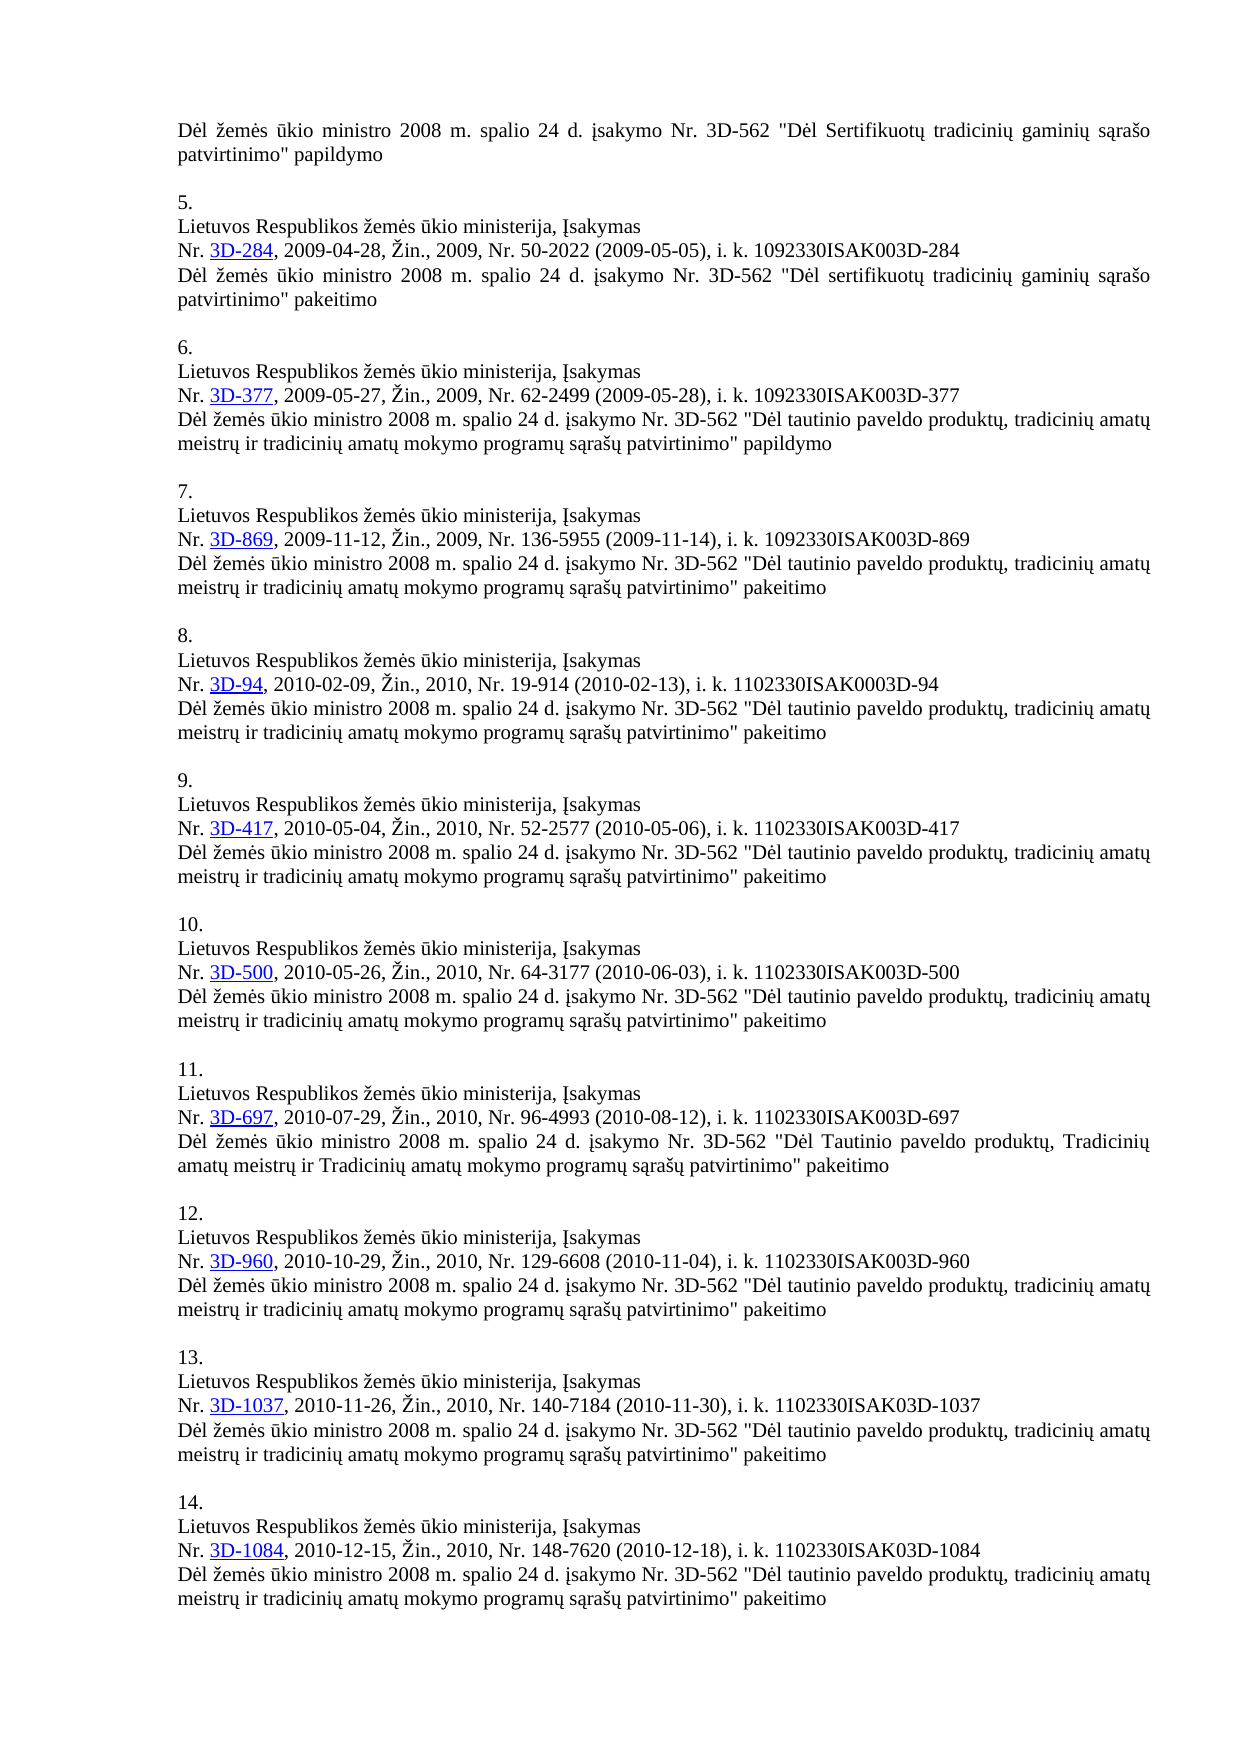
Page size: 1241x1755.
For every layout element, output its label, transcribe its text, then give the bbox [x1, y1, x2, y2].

text Dėl žemės ūkio ministro 2008 m. spalio 24 d. įsakymo Nr. 3D-562 "Dėl tautinio paveldo produktų, tradicinių amatų meistrų ir tradicinių amatų mokymo programų sąrašų patvirtinimo" pakeitimo [177, 840, 1152, 888]
text Nr. 3D-869, 2009-11-12, Žin., 2009, Nr. 136-5955 (2009-11-14), i. k. 1092330ISAK003D-869 [177, 527, 1152, 551]
text 10. [177, 912, 1152, 936]
text Lietuvos Respublikos žemės ūkio ministerija, Įsakymas [177, 1369, 1152, 1393]
text Dėl žemės ūkio ministro 2008 m. spalio 24 d. įsakymo Nr. 3D-562 "Dėl tautinio paveldo produktų, tradicinių amatų meistrų ir tradicinių amatų mokymo programų sąrašų patvirtinimo" pakeitimo [177, 1562, 1152, 1610]
text Dėl žemės ūkio ministro 2008 m. spalio 24 d. įsakymo Nr. 3D-562 "Dėl tautinio paveldo produktų, tradicinių amatų meistrų ir tradicinių amatų mokymo programų sąrašų patvirtinimo" pakeitimo [177, 551, 1152, 599]
text Nr. 3D-284, 2009-04-28, Žin., 2009, Nr. 50-2022 (2009-05-05), i. k. 1092330ISAK003D-284 [177, 238, 1152, 262]
text Nr. 3D-697, 2010-07-29, Žin., 2010, Nr. 96-4993 (2010-08-12), i. k. 1102330ISAK003D-697 [177, 1105, 1152, 1129]
text 12. [177, 1201, 1152, 1225]
text Lietuvos Respublikos žemės ūkio ministerija, Įsakymas [177, 214, 1152, 238]
text Dėl žemės ūkio ministro 2008 m. spalio 24 d. įsakymo Nr. 3D-562 "Dėl tautinio paveldo produktų, tradicinių amatų meistrų ir tradicinių amatų mokymo programų sąrašų patvirtinimo" pakeitimo [177, 1273, 1152, 1321]
text Lietuvos Respublikos žemės ūkio ministerija, Įsakymas [177, 792, 1152, 816]
text Lietuvos Respublikos žemės ūkio ministerija, Įsakymas [177, 503, 1152, 527]
text Nr. 3D-417, 2010-05-04, Žin., 2010, Nr. 52-2577 (2010-05-06), i. k. 1102330ISAK003D-417 [177, 816, 1152, 840]
text Dėl žemės ūkio ministro 2008 m. spalio 24 d. įsakymo Nr. 3D-562 "Dėl tautinio paveldo produktų, tradicinių amatų meistrų ir tradicinių amatų mokymo programų sąrašų patvirtinimo" pakeitimo [177, 696, 1152, 744]
text Nr. 3D-94, 2010-02-09, Žin., 2010, Nr. 19-914 (2010-02-13), i. k. 1102330ISAK0003D-94 [177, 672, 1152, 696]
text Dėl žemės ūkio ministro 2008 m. spalio 24 d. įsakymo Nr. 3D-562 "Dėl Tautinio paveldo produktų, Tradicinių amatų meistrų ir Tradicinių amatų mokymo programų sąrašų patvirtinimo" pakeitimo [177, 1129, 1152, 1177]
text 7. [177, 479, 1152, 503]
text Lietuvos Respublikos žemės ūkio ministerija, Įsakymas [177, 647, 1152, 672]
text Dėl žemės ūkio ministro 2008 m. spalio 24 d. įsakymo Nr. 3D-562 "Dėl Sertifikuotų tradicinių gaminių sąrašo patvirtinimo" papildymo [177, 118, 1152, 166]
text Nr. 3D-377, 2009-05-27, Žin., 2009, Nr. 62-2499 (2009-05-28), i. k. 1092330ISAK003D-377 [177, 383, 1152, 407]
text Dėl žemės ūkio ministro 2008 m. spalio 24 d. įsakymo Nr. 3D-562 "Dėl sertifikuotų tradicinių gaminių sąrašo patvirtinimo" pakeitimo [177, 262, 1152, 311]
text 6. [177, 335, 1152, 359]
text 11. [177, 1057, 1152, 1081]
text Lietuvos Respublikos žemės ūkio ministerija, Įsakymas [177, 936, 1152, 960]
text Dėl žemės ūkio ministro 2008 m. spalio 24 d. įsakymo Nr. 3D-562 "Dėl tautinio paveldo produktų, tradicinių amatų meistrų ir tradicinių amatų mokymo programų sąrašų patvirtinimo" papildymo [177, 407, 1152, 455]
text Nr. 3D-1084, 2010-12-15, Žin., 2010, Nr. 148-7620 (2010-12-18), i. k. 1102330ISAK03D-1084 [177, 1538, 1152, 1562]
text Lietuvos Respublikos žemės ūkio ministerija, Įsakymas [177, 359, 1152, 383]
text 5. [177, 190, 1152, 214]
text 8. [177, 623, 1152, 647]
text Lietuvos Respublikos žemės ūkio ministerija, Įsakymas [177, 1514, 1152, 1538]
text Lietuvos Respublikos žemės ūkio ministerija, Įsakymas [177, 1081, 1152, 1105]
text Nr. 3D-960, 2010-10-29, Žin., 2010, Nr. 129-6608 (2010-11-04), i. k. 1102330ISAK003D-960 [177, 1249, 1152, 1273]
text 13. [177, 1345, 1152, 1369]
text 9. [177, 768, 1152, 792]
text Dėl žemės ūkio ministro 2008 m. spalio 24 d. įsakymo Nr. 3D-562 "Dėl tautinio paveldo produktų, tradicinių amatų meistrų ir tradicinių amatų mokymo programų sąrašų patvirtinimo" pakeitimo [177, 1417, 1152, 1466]
text 14. [177, 1490, 1152, 1514]
text Lietuvos Respublikos žemės ūkio ministerija, Įsakymas [177, 1225, 1152, 1249]
text Nr. 3D-1037, 2010-11-26, Žin., 2010, Nr. 140-7184 (2010-11-30), i. k. 1102330ISAK03D-1037 [177, 1393, 1152, 1417]
text Dėl žemės ūkio ministro 2008 m. spalio 24 d. įsakymo Nr. 3D-562 "Dėl tautinio paveldo produktų, tradicinių amatų meistrų ir tradicinių amatų mokymo programų sąrašų patvirtinimo" pakeitimo [177, 984, 1152, 1032]
text Nr. 3D-500, 2010-05-26, Žin., 2010, Nr. 64-3177 (2010-06-03), i. k. 1102330ISAK003D-500 [177, 960, 1152, 984]
